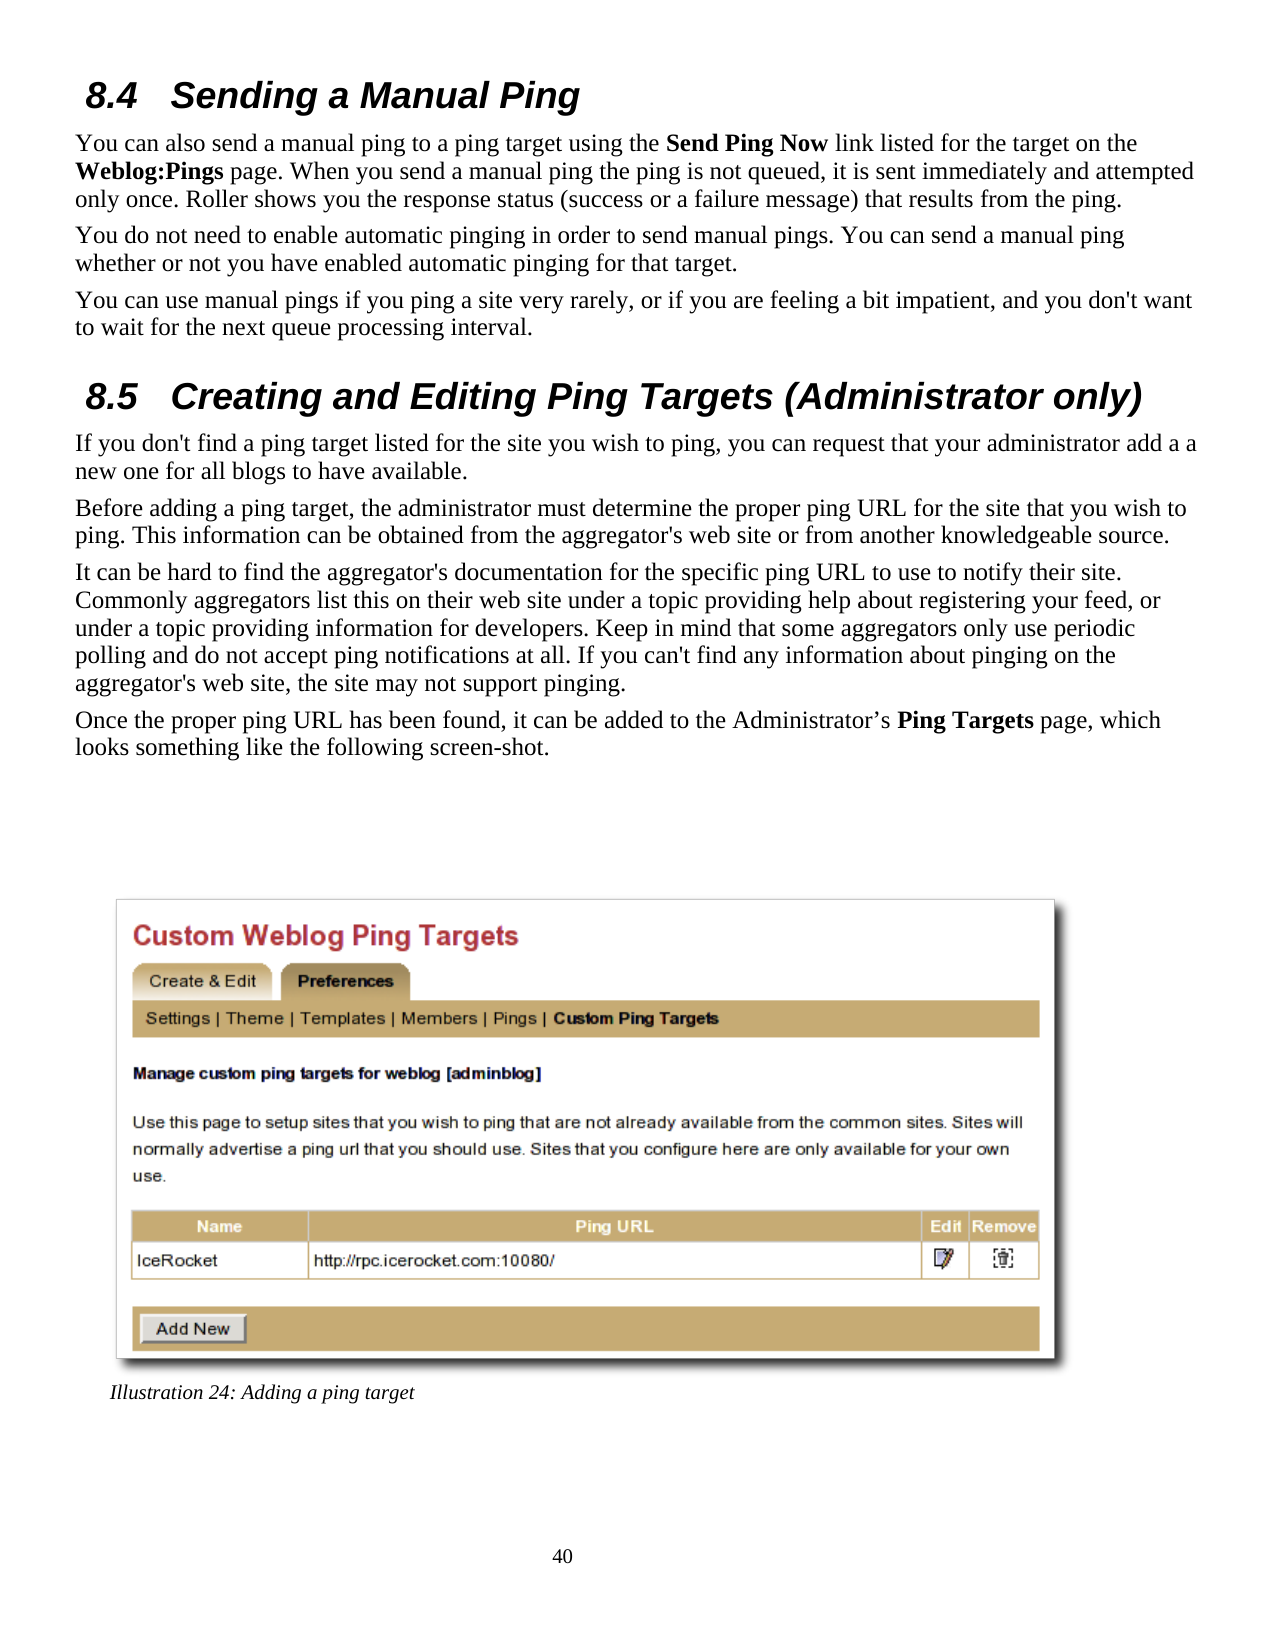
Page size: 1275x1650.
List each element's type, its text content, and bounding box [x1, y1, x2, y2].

picture [109, 892, 1077, 1381]
text You can use manual pings if you ping a site very rarely, or if you are feeling a bit impatient, and you don't want to wait for the next queue processing interval. [75, 286, 1200, 341]
text You can also send a manual ping to a ping target using the Send Ping Now link listed for the target on the Weblog:Pings page. When you send a manual ping the ping is not queued, it is sent immediately and attempted only once. Roller shows you the response status (success or a failure message) that results from the ping. [75, 129, 1200, 212]
subtitle Creating and Editing Ping Targets (Administrator only) [75, 375, 1200, 417]
subtitle Sending a Manual Ping [75, 75, 1200, 117]
text If you don't find a ping target listed for the site you wish to ping, you can request that your administrator add a a new one for all blogs to have available. [75, 429, 1200, 485]
text Once the proper ping URL has been found, it can be added to the Administrator’s Ping Targets page, which looks something like the following screen-shot. [75, 706, 1200, 761]
text Before adding a ping target, the administrator must determine the proper ping URL for the site that you wish to ping. This information can be obtained from the aggregator's web site or from another knowledgeable source. [75, 494, 1200, 549]
text Illustration 24: Adding a ping target [109, 1381, 1076, 1404]
text You do not need to enable automatic pinging in order to send manual pings. You can send a manual ping whether or not you have enabled automatic pinging for that target. [75, 221, 1200, 277]
text It can be hard to find the aggregator's documentation for the specific ping URL to use to notify their site. Commonly aggregators list this on their web site under a topic providing help about registering your feed, or under a topic providing information for developers. Keep in mind that some aggregators only use periodic polling and do not accept ping notifications at all. If you can't find any information about pinging on the aggregator's web site, the site may not support pinging. [75, 558, 1200, 697]
